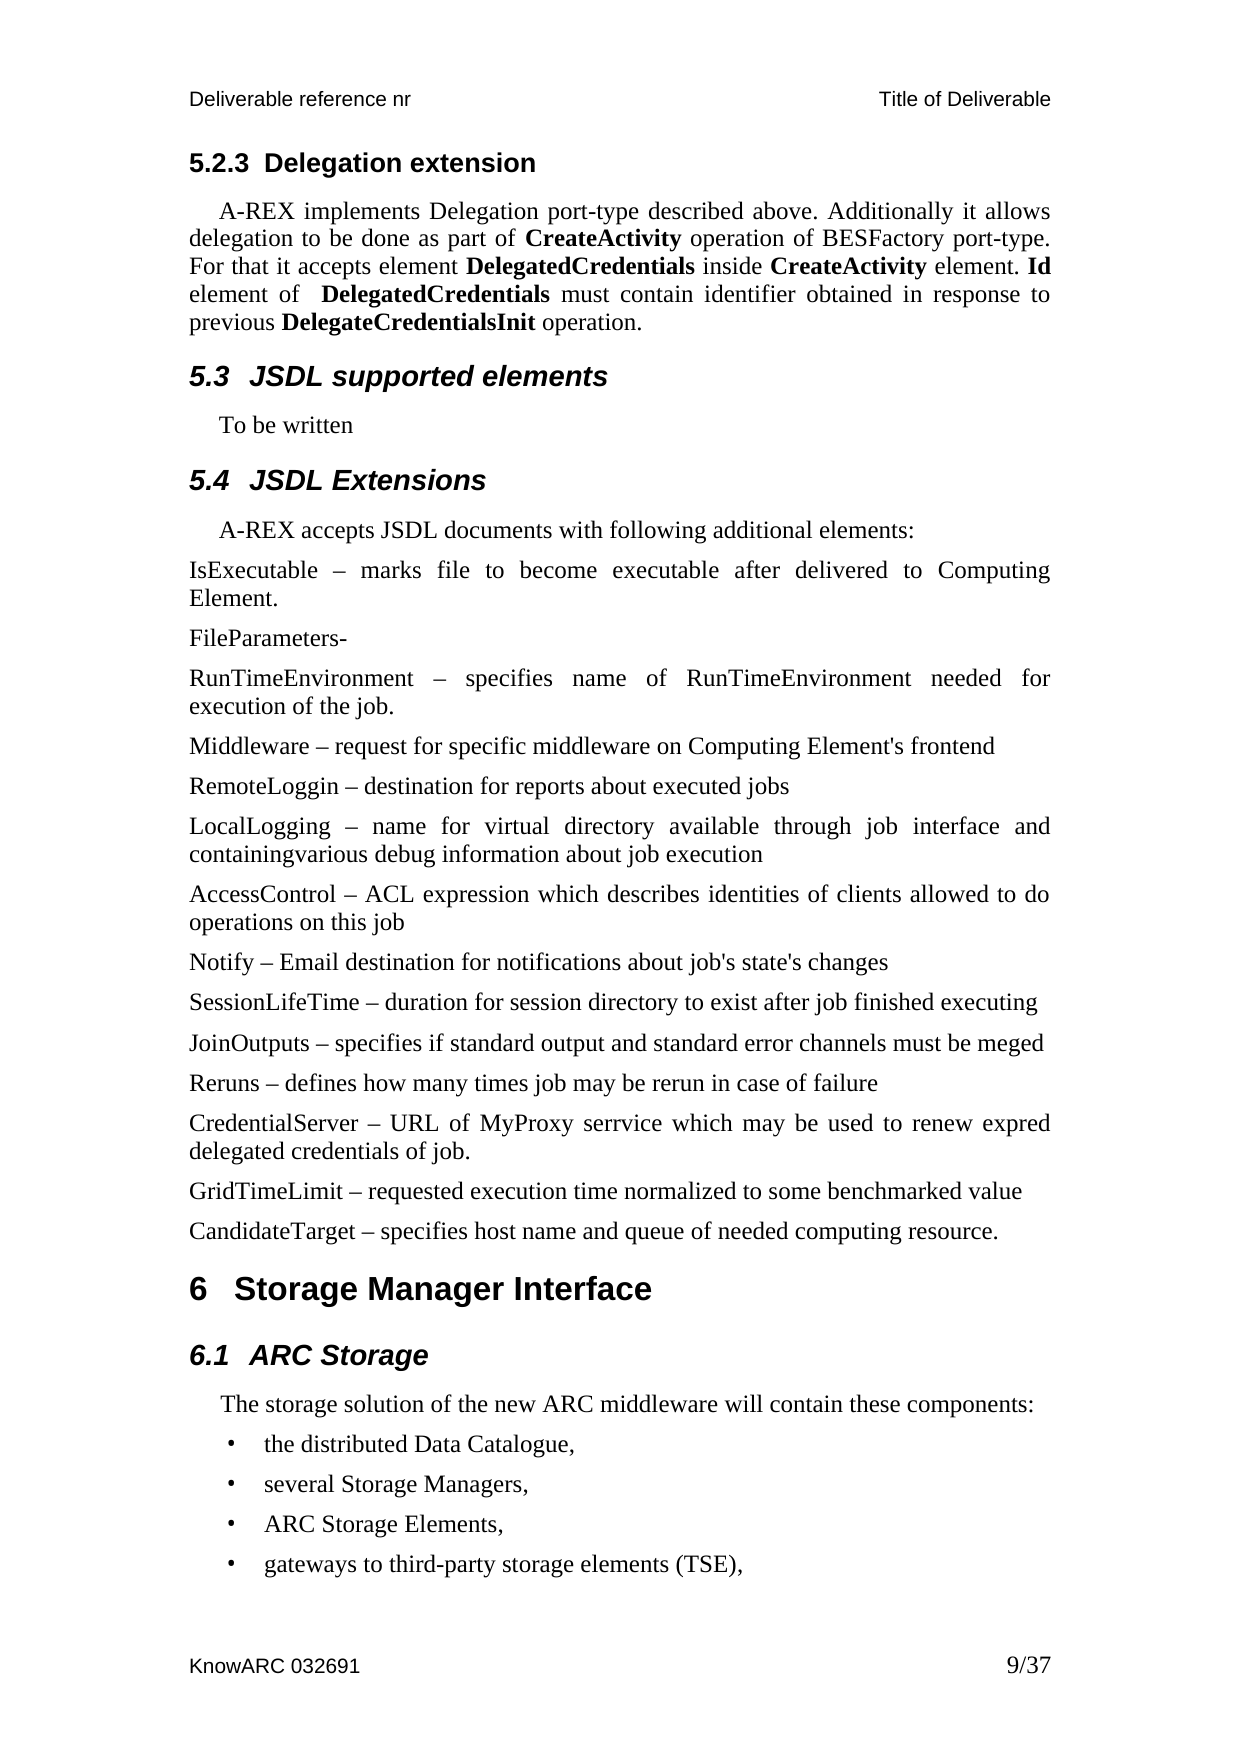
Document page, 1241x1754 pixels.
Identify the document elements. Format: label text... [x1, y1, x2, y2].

list several Storage Managers, [226, 1470, 1051, 1498]
text CredentialServer – URL of MyProxy serrvice which may be used to renew expred delegated credentials of job. [189, 1109, 1051, 1164]
text The storage solution of the new ARC middleware will contain these components: [189, 1390, 1051, 1417]
text Middleware – request for specific middleware on Computing Element's frontend [189, 732, 1051, 760]
text RemoteLoggin – destination for reports about executed jobs [189, 772, 1051, 800]
subtitle JSDL Extensions [189, 464, 1051, 497]
list ARC Storage Elements, [226, 1510, 1051, 1538]
text Reruns – defines how many times job may be rerun in case of failure [189, 1069, 1051, 1097]
text A-REX implements Delegation port-type described above. Additionally it allows delegation to be done as part of CreateActivity operation of BESFactory port-type. For that it accepts element DelegatedCredentials inside CreateActivity element. Id element of DelegatedCredentials must contain identifier obtained in response to previous DelegateCredentialsInit operation. [189, 197, 1051, 335]
text RunTimeEnvironment – specifies name of RunTimeEnvironment needed for execution of the job. [189, 664, 1051, 719]
subtitle ARC Storage [189, 1338, 1051, 1371]
subtitle Storage Manager Interface [189, 1270, 1051, 1307]
subtitle JSDL supported elements [189, 360, 1051, 393]
text FileParameters- [189, 624, 1051, 652]
text IsExecutable – marks file to become executable after delivered to Computing Element. [189, 556, 1051, 611]
text Notify – Email destination for notifications about job's state's changes [189, 948, 1051, 976]
text GridTimeLimit – requested execution time normalized to some benchmarked value [189, 1177, 1051, 1205]
text A-REX accepts JSDL documents with following additional elements: [189, 516, 1051, 543]
text CandidateTarget – specifies host name and queue of needed computing resource. [189, 1217, 1051, 1245]
text LocalLogging – name for virtual directory available through job interface and containingvarious debug information about job execution [189, 812, 1051, 868]
subtitle Delegation extension [189, 148, 1051, 178]
list gateways to third-party storage elements (TSE), [226, 1551, 1051, 1578]
text SessionLifeTime – duration for session directory to exist after job finished executing [189, 988, 1051, 1016]
list the distributed Data Catalogue, [226, 1430, 1051, 1458]
text To be written [189, 412, 1051, 439]
text JoinOutputs – specifies if standard output and standard error channels must be meged [189, 1029, 1051, 1056]
text AccessControl – ACL expression which describes identities of clients allowed to do operations on this job [189, 880, 1051, 936]
